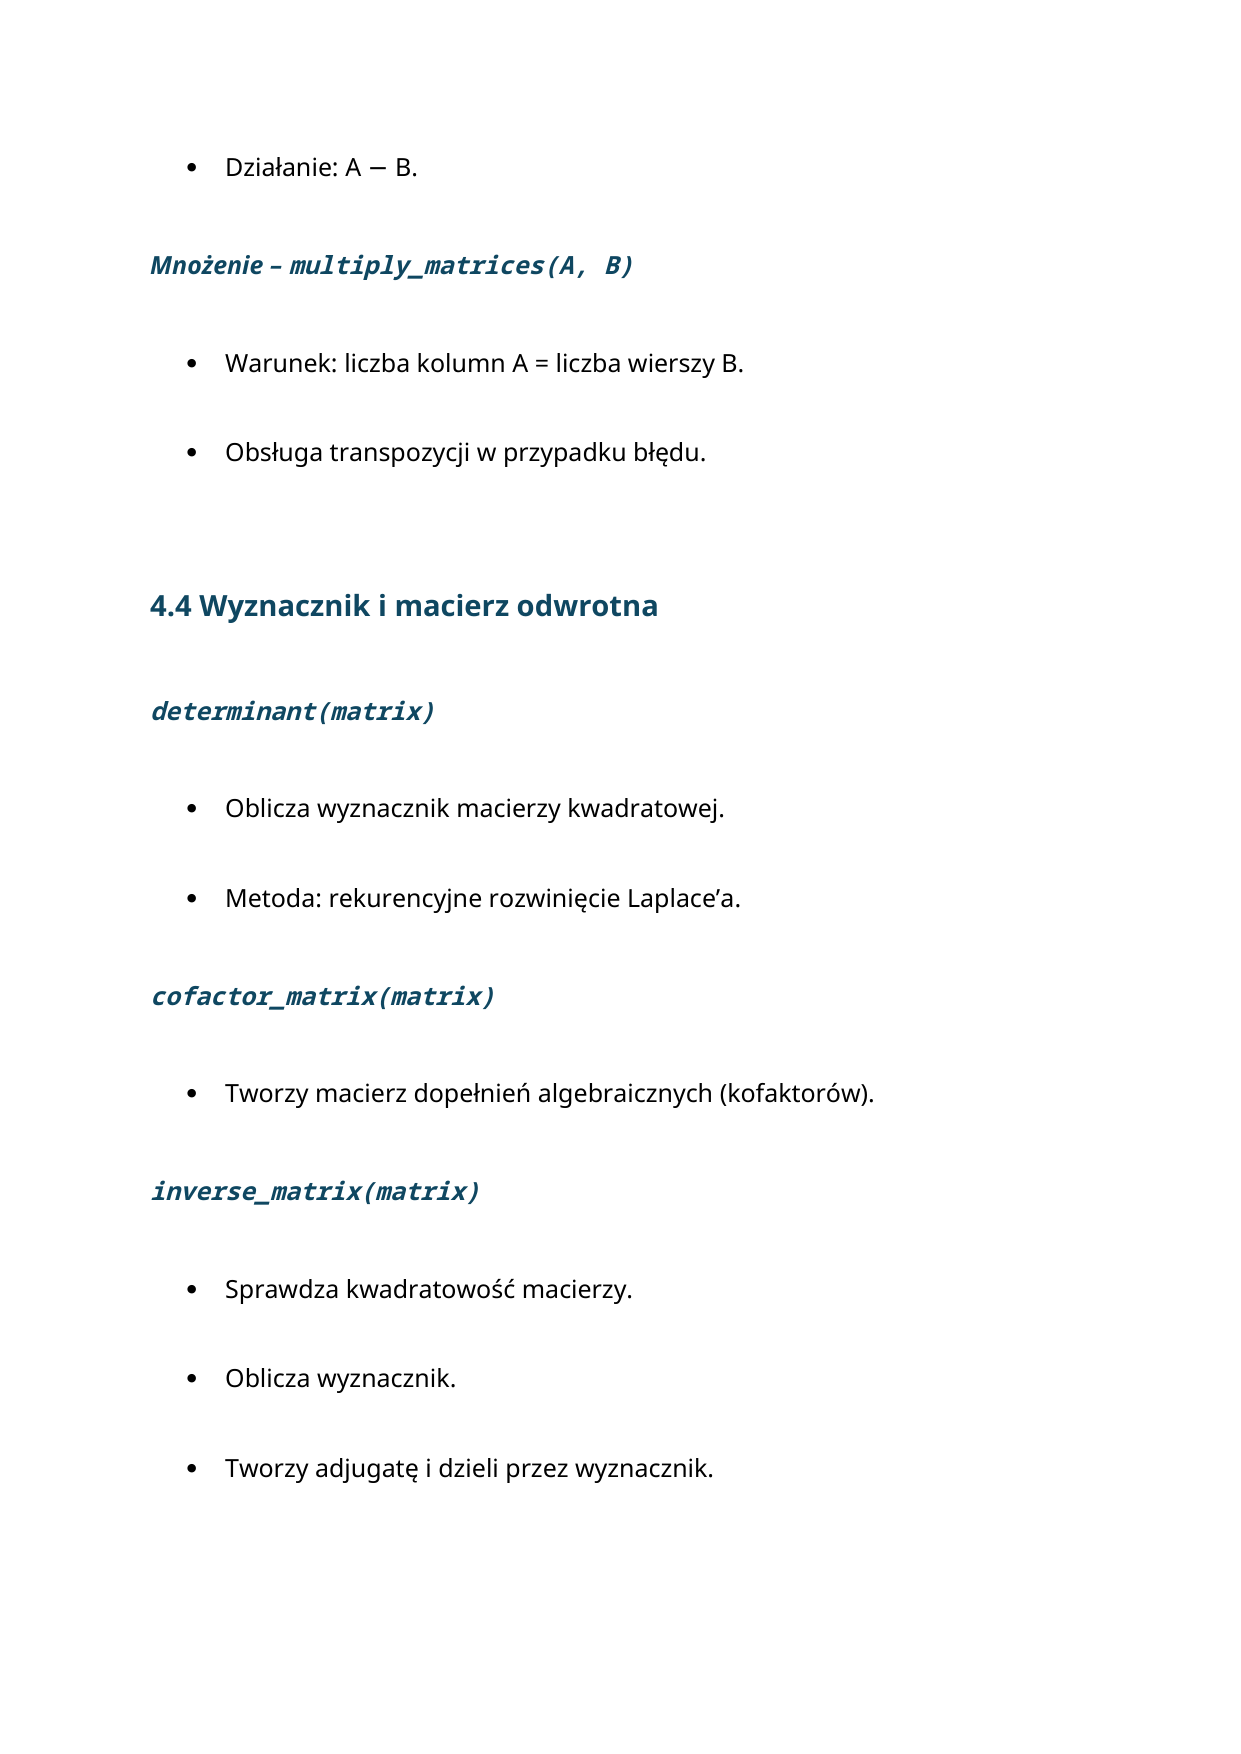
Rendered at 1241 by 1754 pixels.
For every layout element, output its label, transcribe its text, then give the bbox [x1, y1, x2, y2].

list Sprawdza kwadratowość macierzy. [187, 1271, 1090, 1305]
list Oblicza wyznacznik. [187, 1361, 1090, 1395]
subtitle determinant(matrix) [150, 693, 1090, 727]
list Działanie: A − B. [187, 150, 1090, 184]
list Oblicza wyznacznik macierzy kwadratowej. [187, 791, 1090, 825]
subtitle 4.4 Wyznacznik i macierz odwrotna [150, 585, 1090, 624]
subtitle inverse_matrix(matrix) [150, 1173, 1090, 1208]
list Warunek: liczba kolumn A = liczba wierszy B. [187, 345, 1090, 379]
subtitle Mnożenie – multiply_matrices(A, B) [150, 248, 1090, 282]
list Tworzy adjugatę i dzieli przez wyznacznik. [187, 1450, 1090, 1484]
subtitle cofactor_matrix(matrix) [150, 978, 1090, 1012]
list Metoda: rekurencyjne rozwinięcie Laplace’a. [187, 880, 1090, 914]
list Obsługa transpozycji w przypadku błędu. [187, 435, 1090, 469]
list Tworzy macierz dopełnień algebraicznych (kofaktorów). [187, 1076, 1090, 1110]
